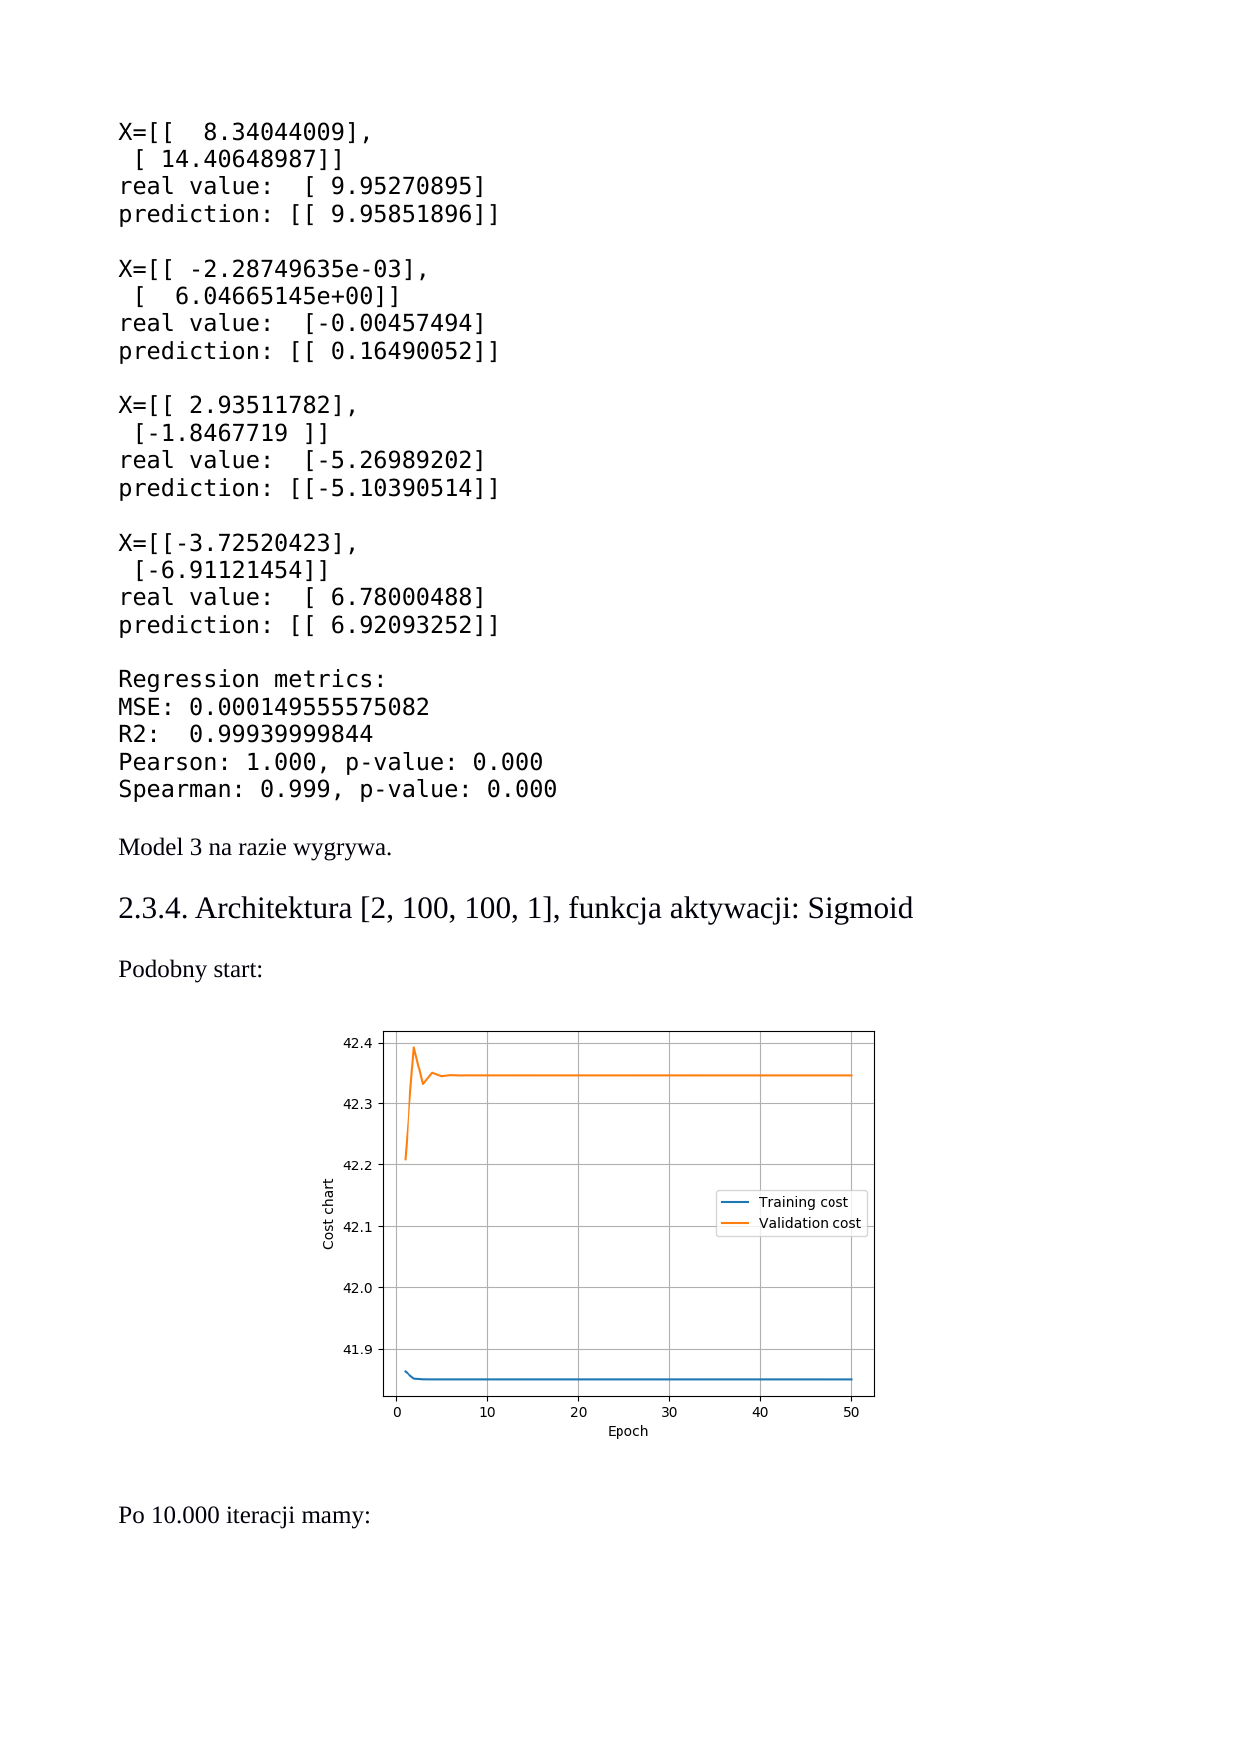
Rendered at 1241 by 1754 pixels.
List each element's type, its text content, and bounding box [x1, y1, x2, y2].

text real value: [ 9.95270895] [118, 173, 1122, 200]
text prediction: [[-5.10390514]] [118, 474, 1122, 502]
text [ 14.40648987]] [118, 146, 1122, 173]
text prediction: [[ 0.16490052]] [118, 337, 1122, 365]
text real value: [ 6.78000488] [118, 584, 1122, 611]
text [-1.8467719 ]] [118, 419, 1122, 447]
text R2: 0.99939999844 [118, 721, 1122, 748]
text Model 3 na razie wygrywa. [118, 832, 1122, 861]
text X=[[ 8.34044009], [118, 118, 1122, 146]
text MSE: 0.000149555575082 [118, 693, 1122, 721]
text [-6.91121454]] [118, 556, 1122, 584]
text Po 10.000 iteracji mamy: [118, 1500, 1122, 1529]
text Spearman: 0.999, p-value: 0.000 [118, 776, 1122, 803]
text prediction: [[ 9.95851896]] [118, 200, 1122, 228]
text [ 6.04665145e+00]] [118, 282, 1122, 310]
text Regression metrics: [118, 666, 1122, 693]
picture [303, 973, 937, 1448]
text 2.3.4. Architektura [2, 100, 100, 1], funkcja aktywacji: Sigmoid [118, 889, 1122, 925]
text X=[[ -2.28749635e-03], [118, 255, 1122, 282]
text real value: [-0.00457494] [118, 310, 1122, 337]
text real value: [-5.26989202] [118, 447, 1122, 474]
text X=[[ 2.93511782], [118, 392, 1122, 419]
text prediction: [[ 6.92093252]] [118, 611, 1122, 639]
text Pearson: 1.000, p-value: 0.000 [118, 748, 1122, 776]
text Podobny start: [118, 954, 1122, 983]
text X=[[-3.72520423], [118, 529, 1122, 556]
